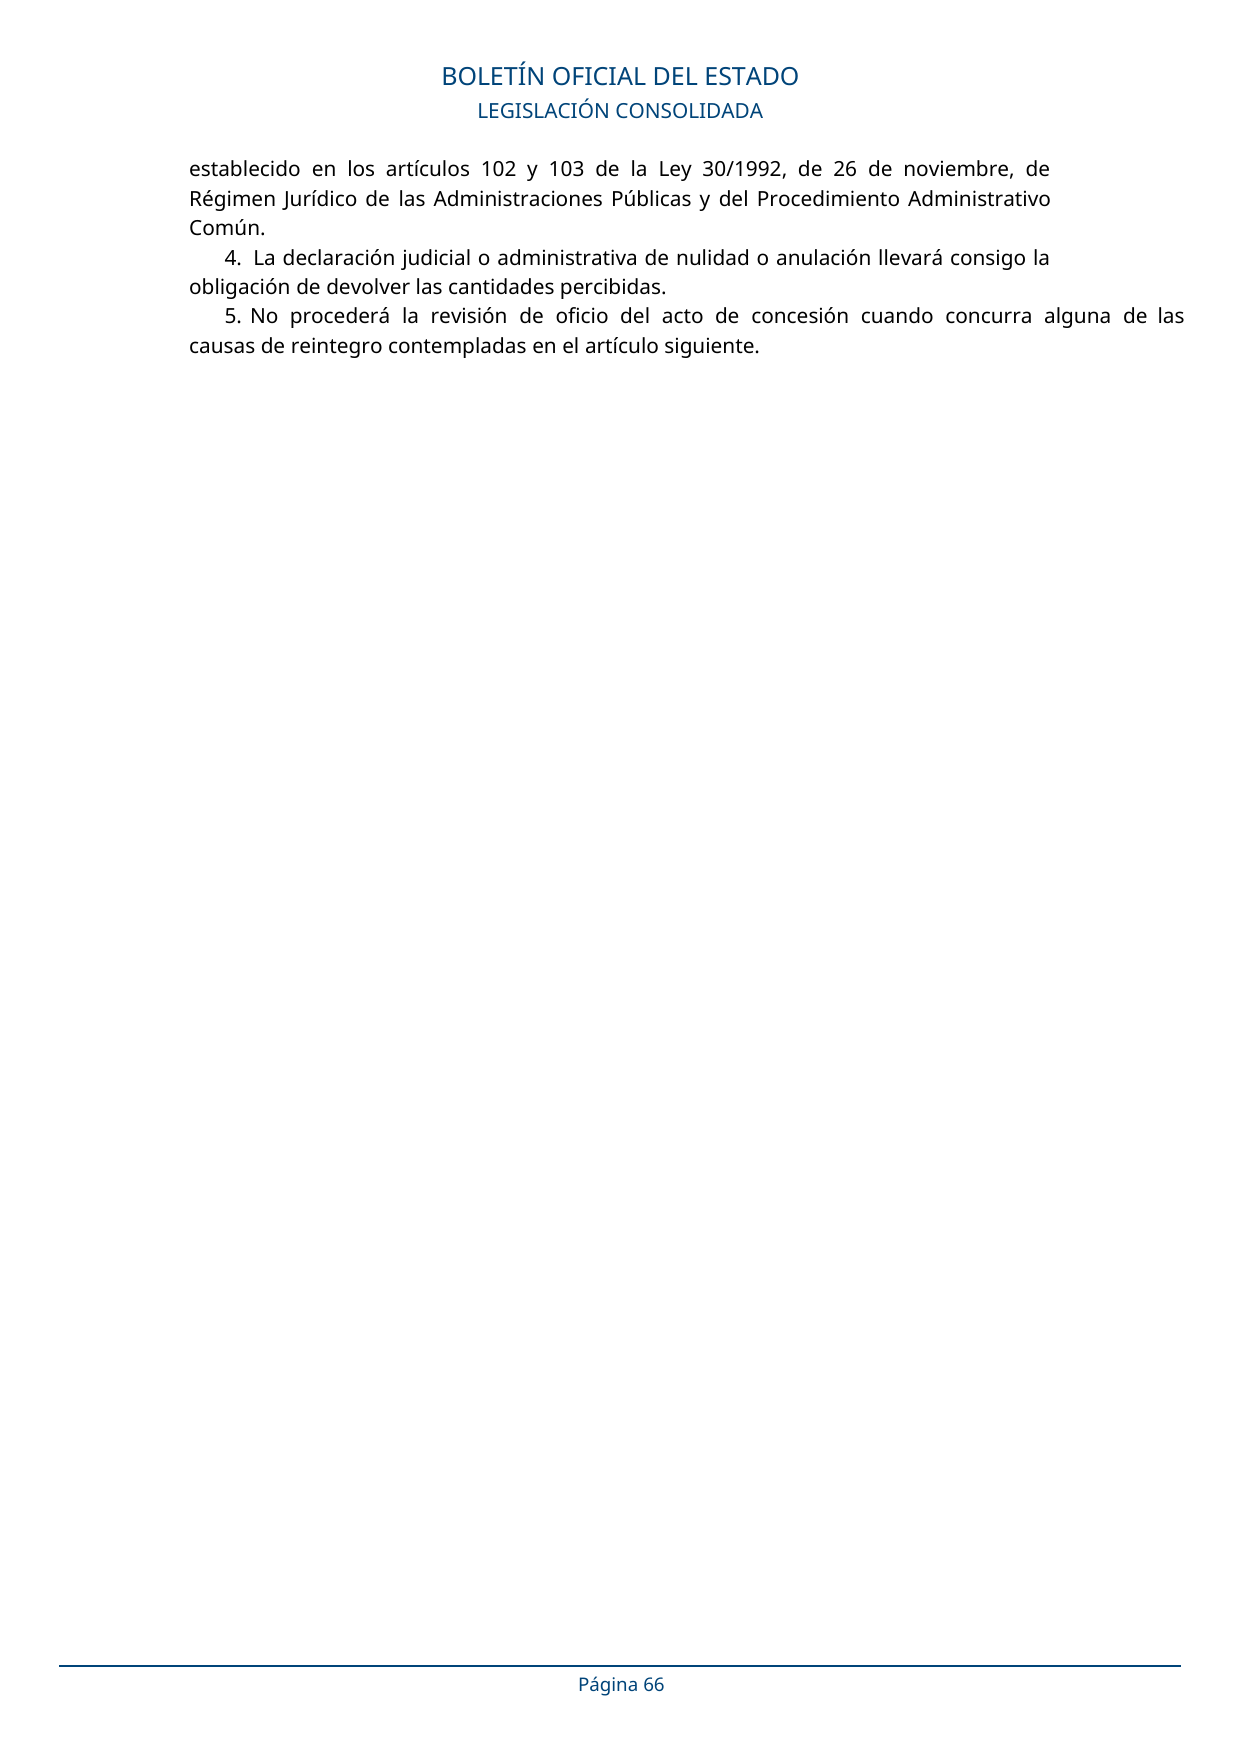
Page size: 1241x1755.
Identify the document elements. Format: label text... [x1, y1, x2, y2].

list establecido en los artículos 102 y 103 de la Ley 30/1992, de 26 de noviembre, de Régimen Jurídico de las Administraciones Públicas y del Procedimiento Administrativo Común. [189, 154, 1052, 241]
list No procederá la revisión de oficio del acto de concesión cuando concurra alguna de las causas de reintegro contempladas en el artículo siguiente. [189, 301, 1184, 359]
list La declaración judicial o administrativa de nulidad o anulación llevará consigo la obligación de devolver las cantidades percibidas. [189, 243, 1052, 301]
